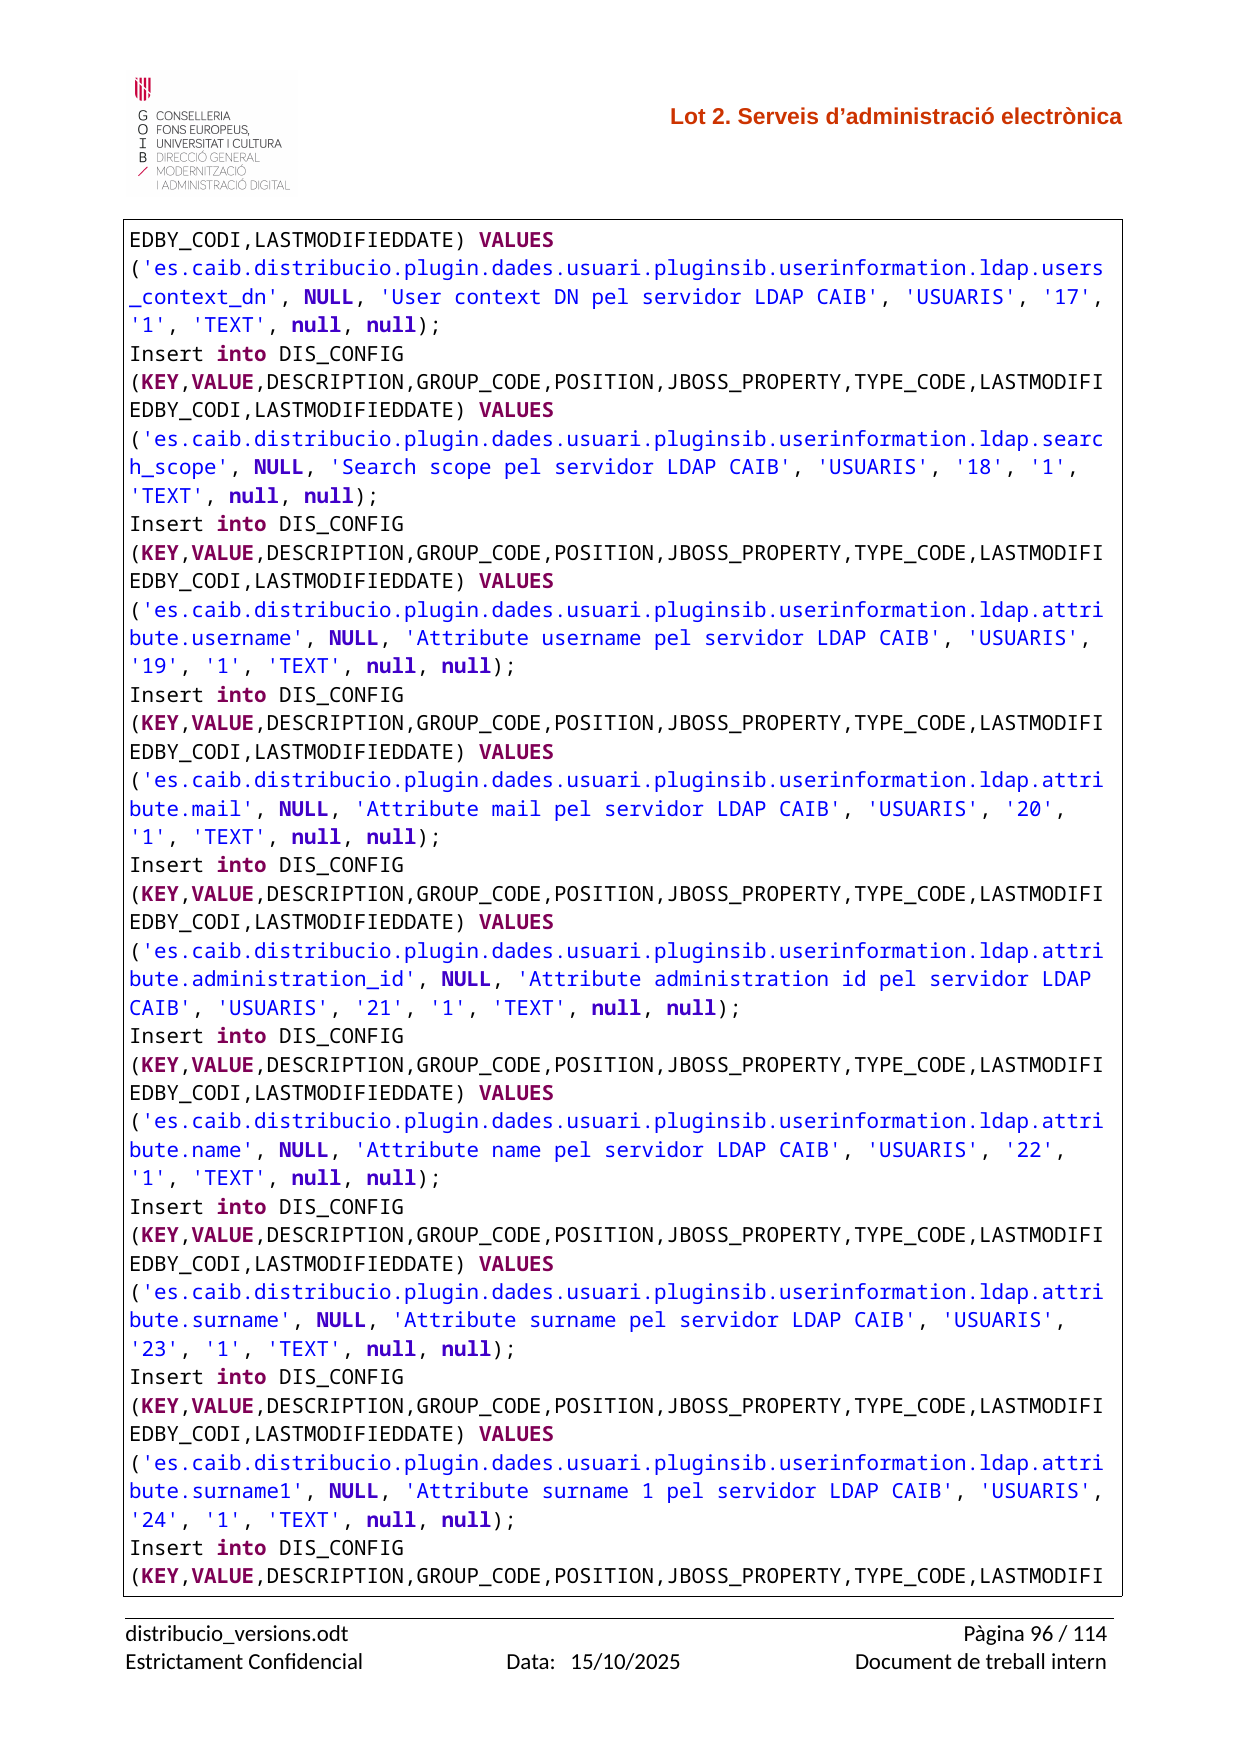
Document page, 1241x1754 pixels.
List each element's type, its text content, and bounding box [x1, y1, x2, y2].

picture [126, 70, 299, 197]
table_header EDBY_CODI,LASTMODIFIEDDATE) VALUES ('es.caib.distribucio.plugin.dades.usuari.pluginsib.userinformation.ldap.users_context_dn', NULL, 'User context DN pel servidor LDAP CAIB', 'USUARIS', '17', '1', 'TEXT', null, null); Insert into DIS_CONFIG (KEY,VALUE,DESCRIPTION,GROUP_CODE,POSITION,JBOSS_PROPERTY,TYPE_CODE,LASTMODIFIEDBY_CODI,LASTMODIFIEDDATE) VALUES ('es.caib.distribucio.plugin.dades.usuari.pluginsib.userinformation.ldap.search_scope', NULL, 'Search scope pel servidor LDAP CAIB', 'USUARIS', '18', '1', 'TEXT', null, null); Insert into DIS_CONFIG (KEY,VALUE,DESCRIPTION,GROUP_CODE,POSITION,JBOSS_PROPERTY,TYPE_CODE,LASTMODIFIEDBY_CODI,LASTMODIFIEDDATE) VALUES ('es.caib.distribucio.plugin.dades.usuari.pluginsib.userinformation.ldap.attribute.username', NULL, 'Attribute username pel servidor LDAP CAIB', 'USUARIS', '19', '1', 'TEXT', null, null); Insert into DIS_CONFIG (KEY,VALUE,DESCRIPTION,GROUP_CODE,POSITION,JBOSS_PROPERTY,TYPE_CODE,LASTMODIFIEDBY_CODI,LASTMODIFIEDDATE) VALUES ('es.caib.distribucio.plugin.dades.usuari.pluginsib.userinformation.ldap.attribute.mail', NULL, 'Attribute mail pel servidor LDAP CAIB', 'USUARIS', '20', '1', 'TEXT', null, null); Insert into DIS_CONFIG (KEY,VALUE,DESCRIPTION,GROUP_CODE,POSITION,JBOSS_PROPERTY,TYPE_CODE,LASTMODIFIEDBY_CODI,LASTMODIFIEDDATE) VALUES ('es.caib.distribucio.plugin.dades.usuari.pluginsib.userinformation.ldap.attribute.administration_id', NULL, 'Attribute administration id pel servidor LDAP CAIB', 'USUARIS', '21', '1', 'TEXT', null, null); Insert into DIS_CONFIG (KEY,VALUE,DESCRIPTION,GROUP_CODE,POSITION,JBOSS_PROPERTY,TYPE_CODE,LASTMODIFIEDBY_CODI,LASTMODIFIEDDATE) VALUES ('es.caib.distribucio.plugin.dades.usuari.pluginsib.userinformation.ldap.attribute.name', NULL, 'Attribute name pel servidor LDAP CAIB', 'USUARIS', '22', '1', 'TEXT', null, null); Insert into DIS_CONFIG (KEY,VALUE,DESCRIPTION,GROUP_CODE,POSITION,JBOSS_PROPERTY,TYPE_CODE,LASTMODIFIEDBY_CODI,LASTMODIFIEDDATE) VALUES ('es.caib.distribucio.plugin.dades.usuari.pluginsib.userinformation.ldap.attribute.surname', NULL, 'Attribute surname pel servidor LDAP CAIB', 'USUARIS', '23', '1', 'TEXT', null, null); Insert into DIS_CONFIG (KEY,VALUE,DESCRIPTION,GROUP_CODE,POSITION,JBOSS_PROPERTY,TYPE_CODE,LASTMODIFIEDBY_CODI,LASTMODIFIEDDATE) VALUES ('es.caib.distribucio.plugin.dades.usuari.pluginsib.userinformation.ldap.attribute.surname1', NULL, 'Attribute surname 1 pel servidor LDAP CAIB', 'USUARIS', '24', '1', 'TEXT', null, null); Insert into DIS_CONFIG (KEY,VALUE,DESCRIPTION,GROUP_CODE,POSITION,JBOSS_PROPERTY,TYPE_CODE,LASTMODIFI [124, 220, 1122, 1596]
